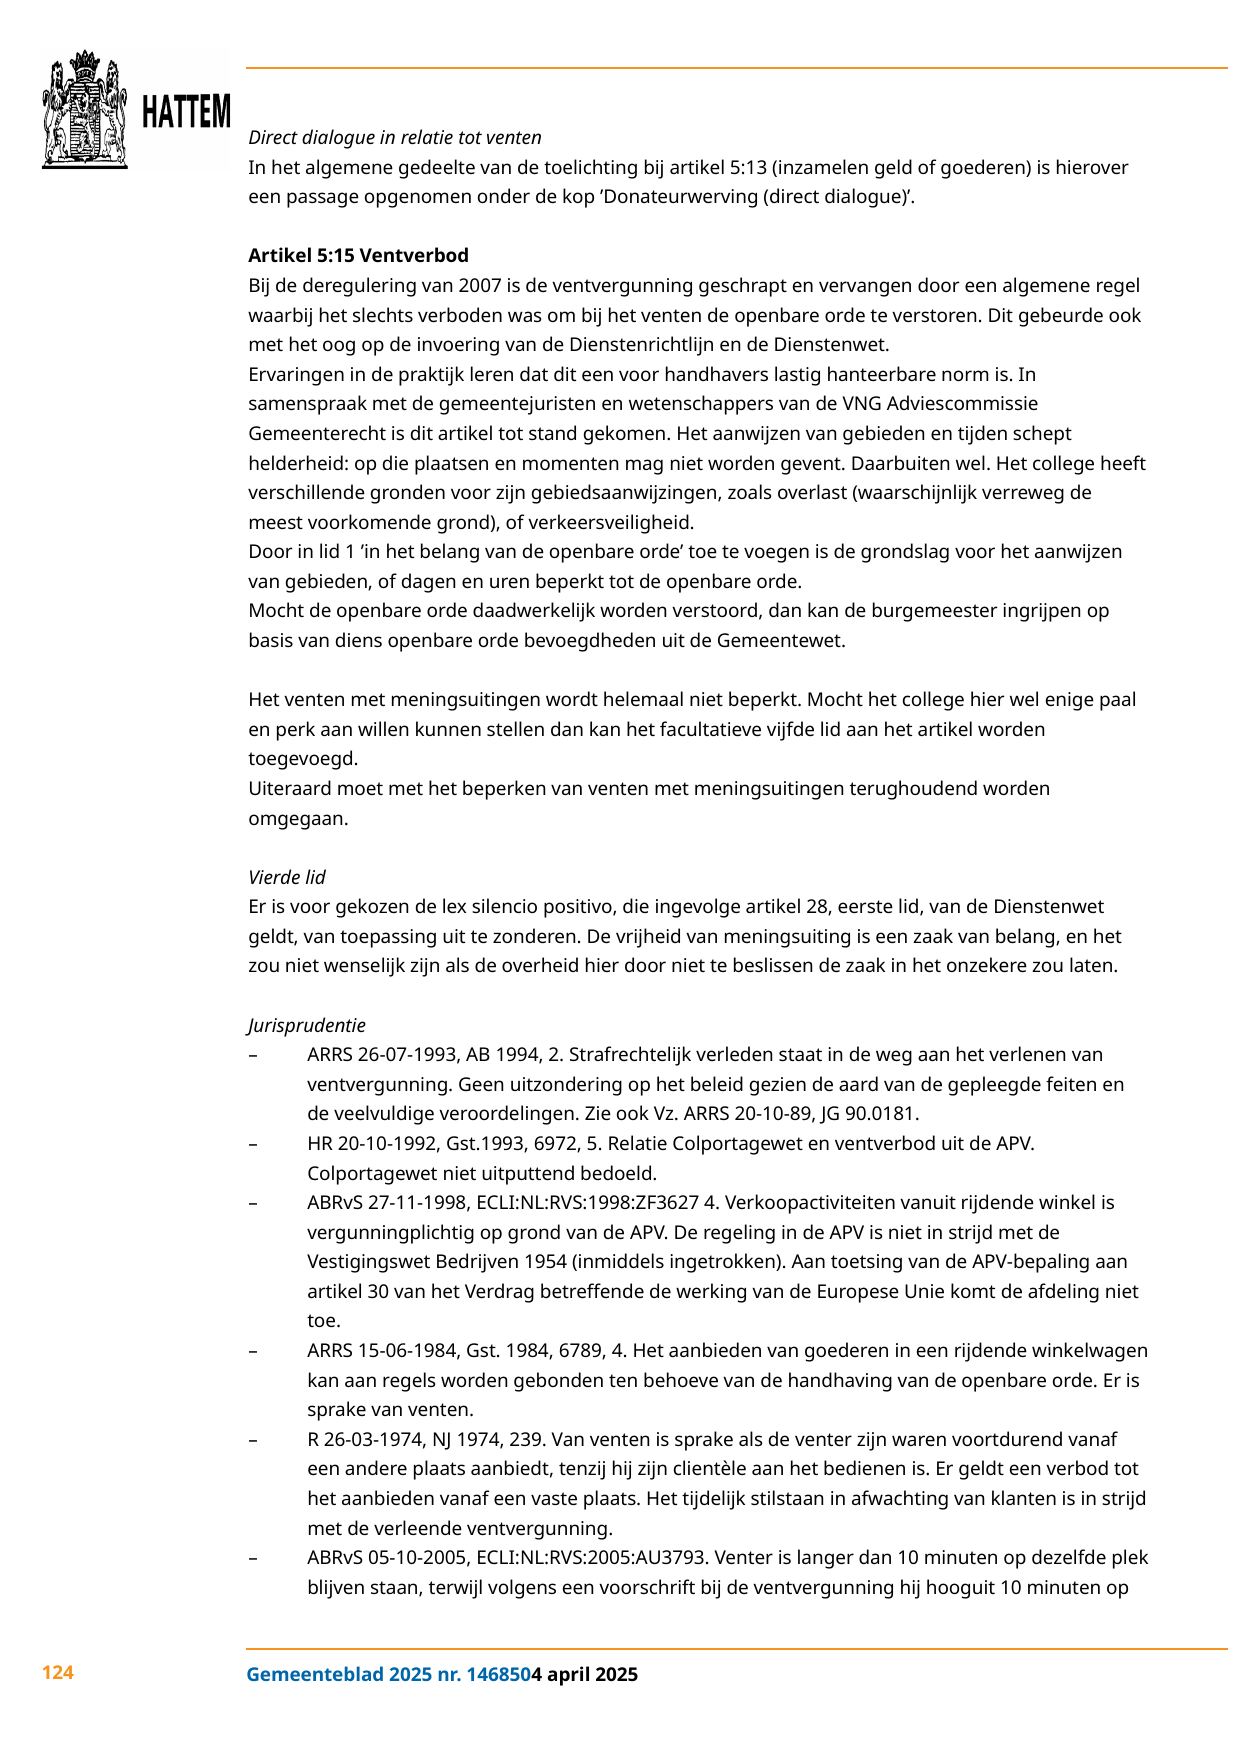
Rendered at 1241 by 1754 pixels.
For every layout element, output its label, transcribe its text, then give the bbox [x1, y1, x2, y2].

list ARRS 26-07-1993, AB 1994, 2. Strafrechtelijk verleden staat in de weg aan het verlenen van ventvergunning. Geen uitzondering op het beleid gezien de aard van de gepleegde feiten en de veelvuldige veroordelingen. Zie ook Vz. ARRS 20-10-89, JG 90.0181. [248, 1041, 1152, 1126]
text Ervaringen in de praktijk leren dat dit een voor handhavers lastig hanteerbare norm is. In samenspraak met de gemeentejuristen en wetenschappers van de VNG Adviescommissie Gemeenterecht is dit artikel tot stand gekomen. Het aanwijzen van gebieden en tijden schept helderheid: op die plaatsen en momenten mag niet worden gevent. Daarbuiten wel. Het college heeft verschillende gronden voor zijn gebiedsaanwijzingen, zoals overlast (waarschijnlijk verreweg de meest voorkomende grond), of verkeersveiligheid. [248, 361, 1152, 535]
text Direct dialogue in relatie tot venten [248, 124, 1152, 150]
text Bij de deregulering van 2007 is de ventvergunning geschrapt en vervangen door een algemene regel waarbij het slechts verboden was om bij het venten de openbare orde te verstoren. Dit gebeurde ook met het oog op de invoering van de Dienstenrichtlijn en de Dienstenwet. [248, 272, 1152, 357]
list HR 20-10-1992, Gst.1993, 6972, 5. Relatie Colportagewet en ventverbod uit de APV. Colportagewet niet uitputtend bedoeld. [248, 1130, 1152, 1186]
picture [41, 47, 231, 172]
text Vierde lid [248, 864, 1152, 890]
text Het venten met meningsuitingen wordt helemaal niet beperkt. Mocht het college hier wel enige paal en perk aan willen kunnen stellen dan kan het facultatieve vijfde lid aan het artikel worden toegevoegd. [248, 686, 1152, 771]
text Mocht de openbare orde daadwerkelijk worden verstoord, dan kan de burgemeester ingrijpen op basis van diens openbare orde bevoegdheden uit de Gemeentewet. [248, 598, 1152, 653]
text Er is voor gekozen de lex silencio positivo, die ingevolge artikel 28, eerste lid, van de Dienstenwet geldt, van toepassing uit te zonderen. De vrijheid van meningsuiting is een zaak van belang, en het zou niet wenselijk zijn als de overheid hier door niet te beslissen de zaak in het onzekere zou laten. [248, 893, 1152, 978]
list ARRS 15-06-1984, Gst. 1984, 6789, 4. Het aanbieden van goederen in een rijdende winkelwagen kan aan regels worden gebonden ten behoeve van de handhaving van de openbare orde. Er is sprake van venten. [248, 1337, 1152, 1422]
list ABRvS 27-11-1998, ECLI:NL:RVS:1998:ZF3627 4. Verkoopactiviteiten vanuit rijdende winkel is vergunningplichtig op grond van de APV. De regeling in de APV is niet in strijd met de Vestigingswet Bedrijven 1954 (inmiddels ingetrokken). Aan toetsing van de APV-bepaling aan artikel 30 van het Verdrag betreffende de werking van de Europese Unie komt de afdeling niet toe. [248, 1189, 1152, 1333]
text Uiteraard moet met het beperken van venten met meningsuitingen terughoudend worden omgegaan. [248, 775, 1152, 831]
text In het algemene gedeelte van de toelichting bij artikel 5:13 (inzamelen geld of goederen) is hierover een passage opgenomen onder de kop ’Donateurwerving (direct dialogue)’. [248, 154, 1152, 209]
text Jurisprudentie [248, 1012, 1152, 1038]
text Door in lid 1 ’in het belang van de openbare orde’ toe te voegen is de grondslag voor het aanwijzen van gebieden, of dagen en uren beperkt tot de openbare orde. [248, 538, 1152, 594]
text Artikel 5:15 Ventverbod [248, 243, 1152, 268]
list ABRvS 05-10-2005, ECLI:NL:RVS:2005:AU3793. Venter is langer dan 10 minuten op dezelfde plek blijven staan, terwijl volgens een voorschrift bij de ventvergunning hij hooguit 10 minuten op [248, 1544, 1152, 1600]
list R 26-03-1974, NJ 1974, 239. Van venten is sprake als de venter zijn waren voortdurend vanaf een andere plaats aanbiedt, tenzij hij zijn clientèle aan het bedienen is. Er geldt een verbod tot het aanbieden vanaf een vaste plaats. Het tijdelijk stilstaan in afwachting van klanten is in strijd met de verleende ventvergunning. [248, 1426, 1152, 1541]
